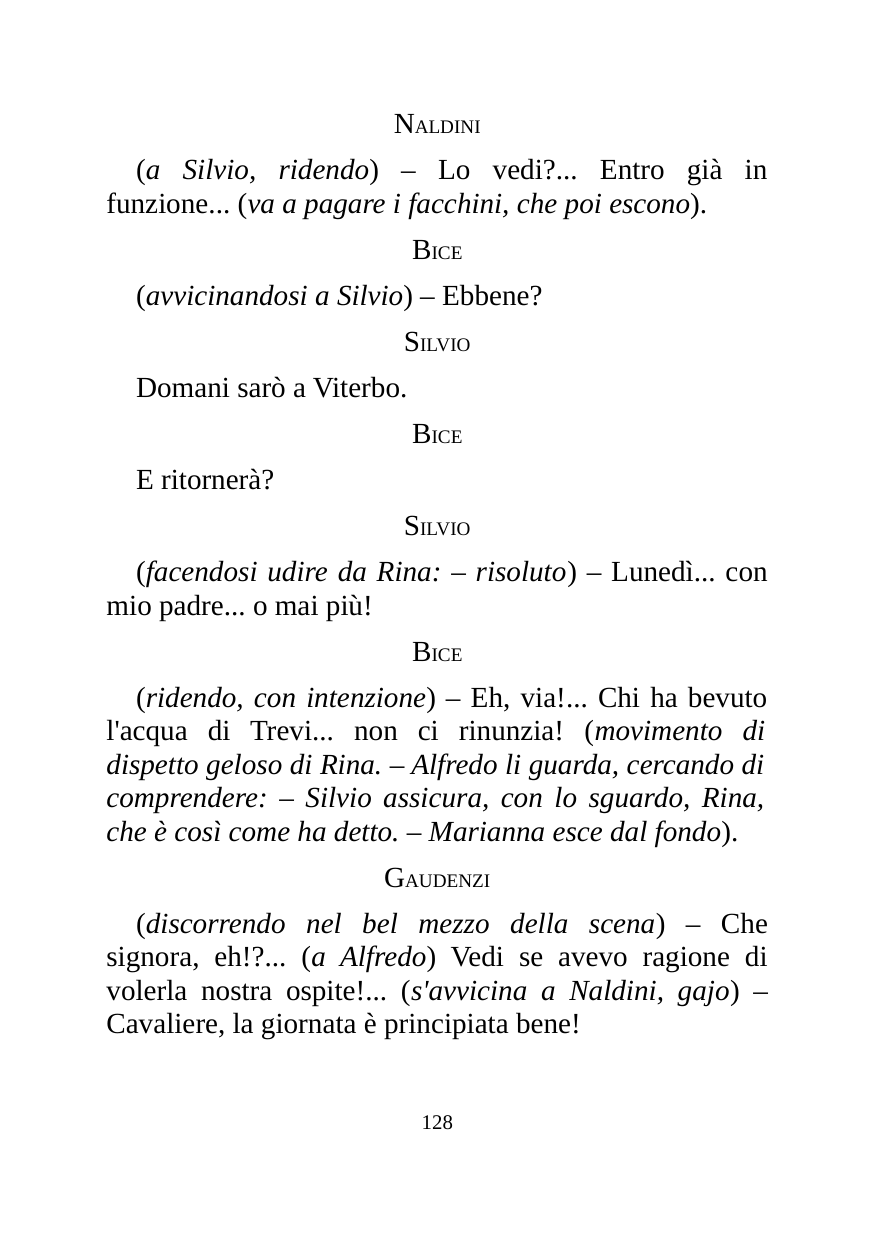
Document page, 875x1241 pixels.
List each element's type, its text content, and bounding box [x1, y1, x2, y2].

text Bice [106, 634, 768, 667]
text Bice [106, 416, 768, 449]
text E ritornerà? [106, 462, 768, 496]
text Domani sarò a Viterbo. [106, 370, 768, 403]
text (avvicinandosi a Silvio) – Ebbene? [106, 278, 768, 311]
text Gaudenzi [106, 860, 768, 893]
text (discorrendo nel bel mezzo della scena) – Che signora, eh!?... (a Alfredo) Vedi se avevo ragione di volerla nostra ospite!... (s'avvicina a Naldini, gajo) – Cavaliere, la giornata è principiata bene! [106, 906, 768, 1040]
text Naldini [106, 106, 768, 140]
text (ridendo, con intenzione) – Eh, via!... Chi ha bevuto l'acqua di Trevi... non ci rinunzia! (movimento di dispetto geloso di Rina. – Alfredo li guarda, cercando di comprendere: – Silvio assicura, con lo sguardo, Rina, che è così come ha detto. – Marianna esce dal fondo). [106, 680, 768, 847]
text Silvio [106, 508, 768, 542]
text (a Silvio, ridendo) – Lo vedi?... Entro già in funzione... (va a pagare i facchini, che poi escono). [106, 152, 768, 219]
text (facendosi udire da Rina: – risoluto) – Lunedì... con mio padre... o mai più! [106, 554, 768, 621]
text Bice [106, 232, 768, 265]
text Silvio [106, 324, 768, 357]
